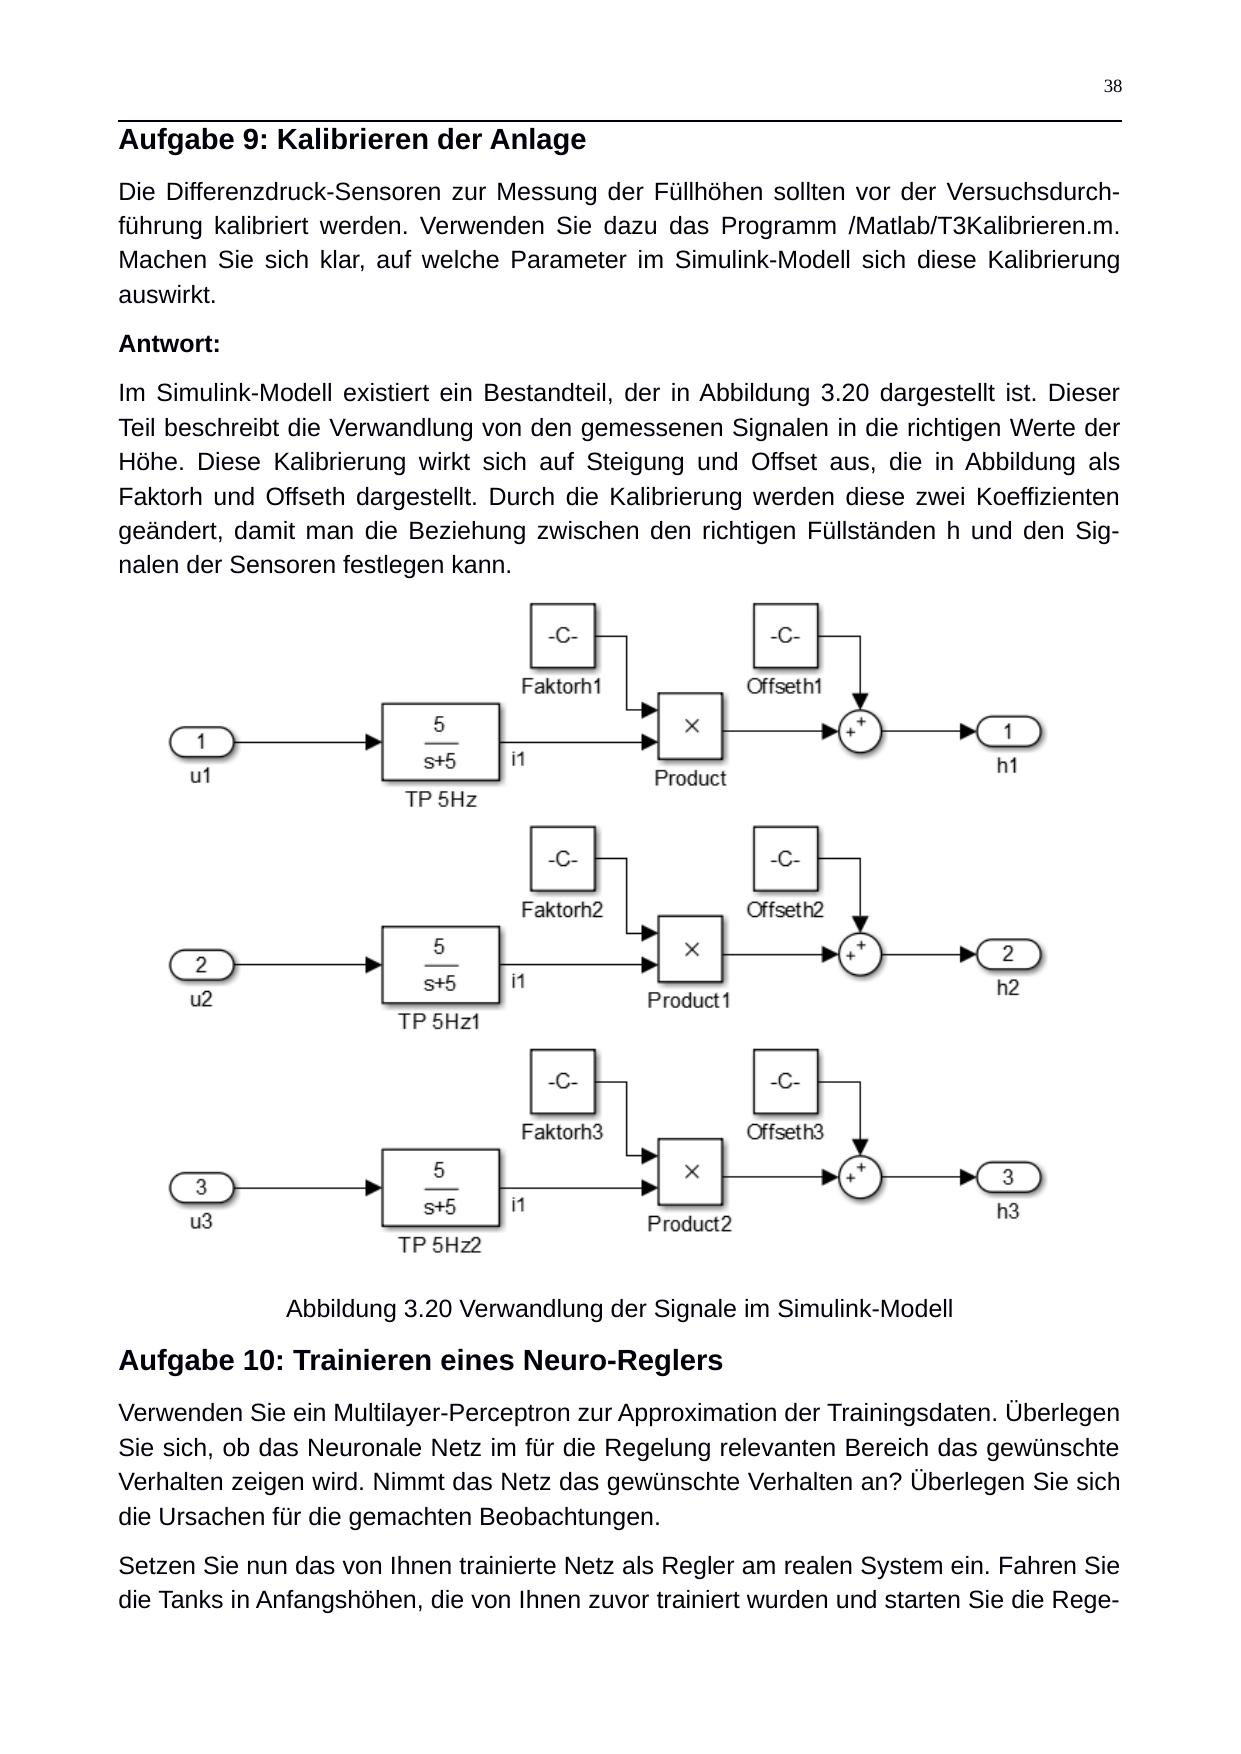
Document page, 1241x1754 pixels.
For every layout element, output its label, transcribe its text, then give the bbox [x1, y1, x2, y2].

picture [118, 599, 1123, 1274]
text Im Simulink-Modell existiert ein Bestandteil, der in Abbildung 3.20 dargestellt ist. Dieser Teil beschreibt die Verwandlung von den gemessenen Signalen in die richtigen Werte der Höhe. Diese Kalibrierung wirkt sich auf Steigung und Offset aus, die in Abbildung als Faktorh und Offseth dargestellt. Durch die Kalibrierung werden diese zwei Koeffizienten geändert, damit man die Beziehung zwischen den richtigen Füllständen h und den Sig-nalen der Sensoren festlegen kann. [118, 378, 1122, 579]
text Antwort: [118, 329, 1122, 358]
text Verwenden Sie ein Multilayer-Perceptron zur Approximation der Trainingsdaten. Überlegen Sie sich, ob das Neuronale Netz im für die Regelung relevanten Bereich das gewünschte Verhalten zeigen wird. Nimmt das Netz das gewünschte Verhalten an? Überlegen Sie sich die Ursachen für die gemachten Beobachtungen. [118, 1398, 1122, 1530]
text Aufgabe 10: Trainieren eines Neuro-Reglers [118, 1343, 1122, 1377]
text Abbildung 3.20 Verwandlung der Signale im Simulink-Modell [118, 1294, 1122, 1323]
text Die Differenzdruck-Sensoren zur Messung der Füllhöhen sollten vor der Versuchsdurch-führung kalibriert werden. Verwenden Sie dazu das Programm /Matlab/T3Kalibrieren.m. Machen Sie sich klar, auf welche Parameter im Simulink-Modell sich diese Kalibrierung auswirkt. [118, 177, 1122, 309]
text Aufgabe 9: Kalibrieren der Anlage [118, 122, 1122, 155]
text Setzen Sie nun das von Ihnen trainierte Netz als Regler am realen System ein. Fahren Sie die Tanks in Anfangshöhen, die von Ihnen zuvor trainiert wurden und starten Sie die Rege- [118, 1551, 1122, 1614]
